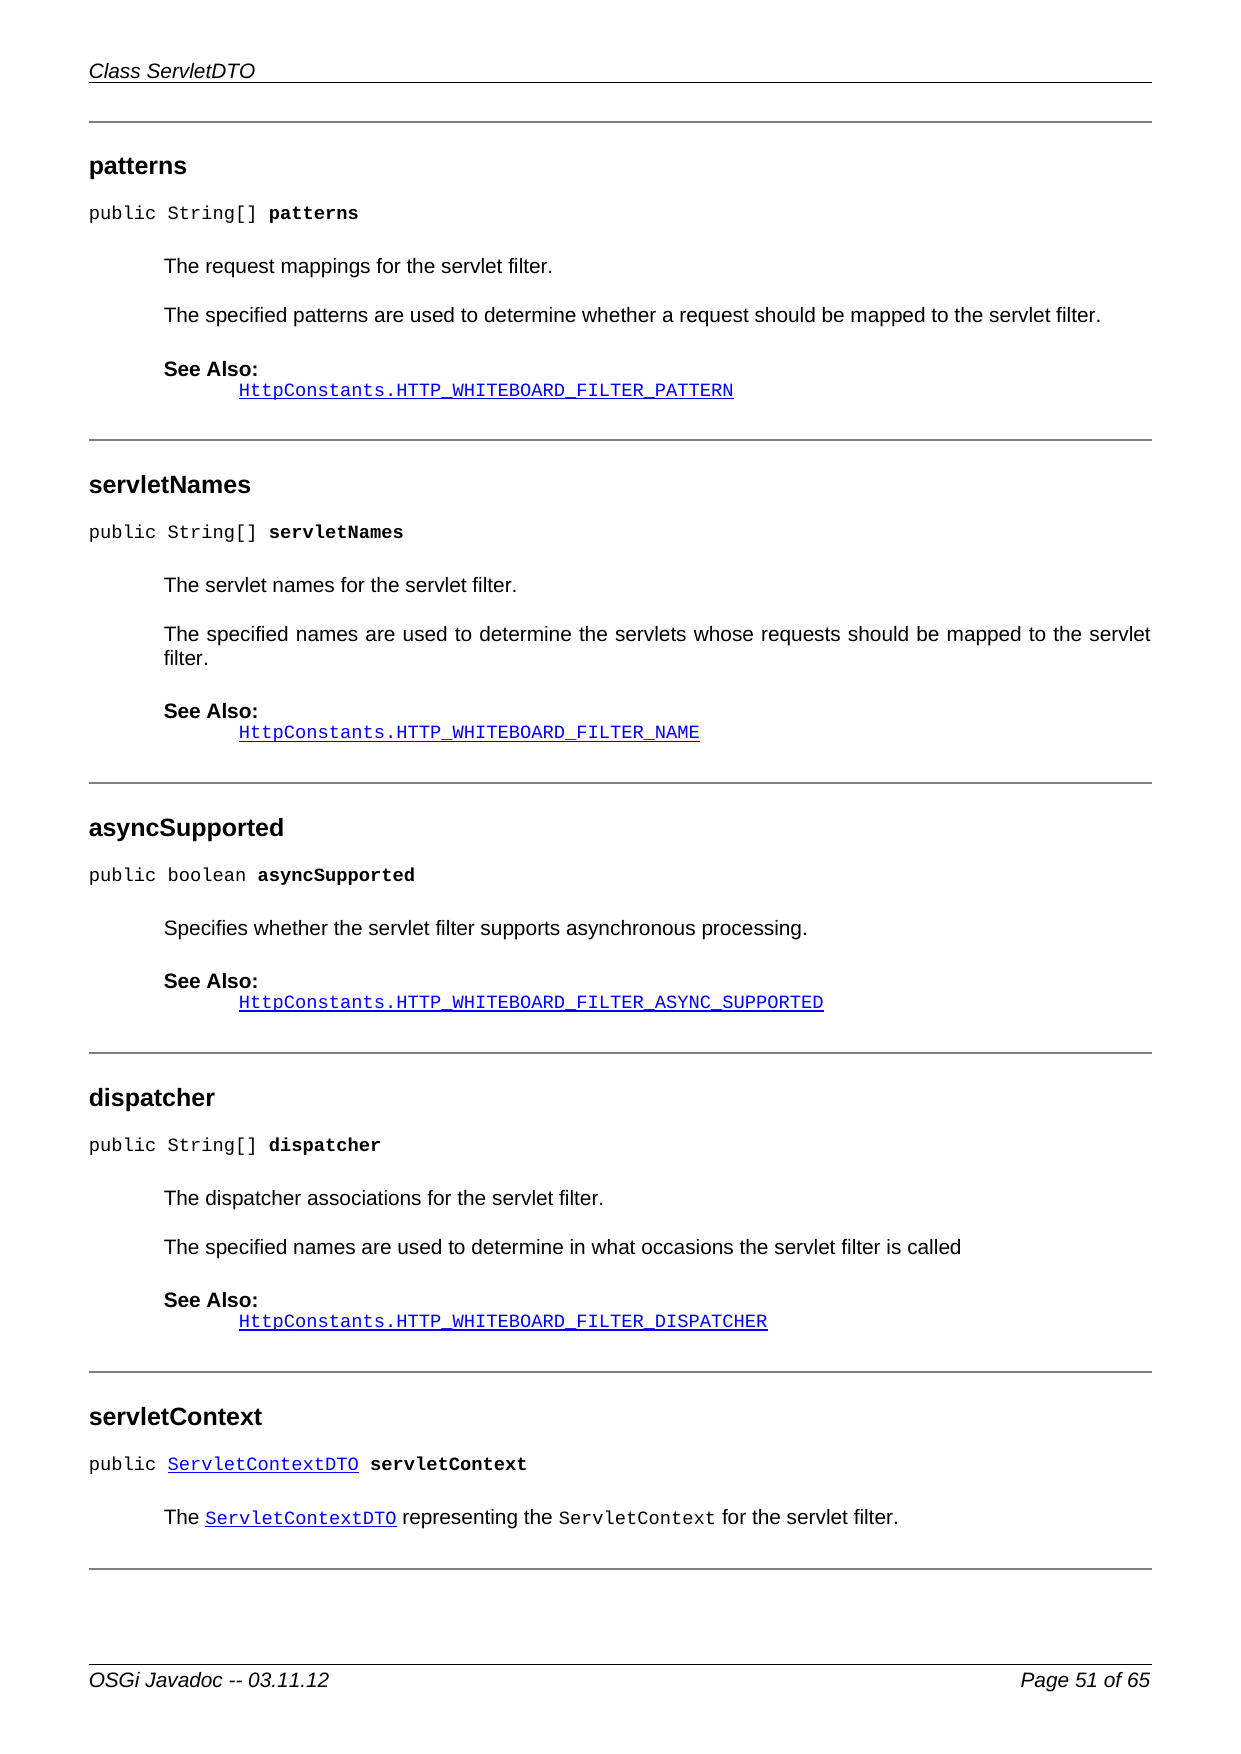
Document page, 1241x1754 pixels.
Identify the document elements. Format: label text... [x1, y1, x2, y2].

text The request mappings for the servlet filter. [163, 254, 1152, 278]
text See Also: [163, 969, 1152, 993]
text public boolean asyncSupported [88, 866, 1152, 887]
text Specifies whether the servlet filter supports asynchronous processing. [163, 916, 1152, 940]
text The dispatcher associations for the servlet filter. [163, 1186, 1152, 1210]
text See Also: [163, 356, 1152, 380]
text The specified names are used to determine the servlets whose requests should be mapped to the servlet filter. [163, 622, 1152, 670]
text HttpConstants.HTTP_WHITEBOARD_FILTER_NAME [238, 723, 1152, 744]
subtitle servletContext [88, 1401, 1152, 1430]
text HttpConstants.HTTP_WHITEBOARD_FILTER_DISPATCHER [238, 1312, 1152, 1333]
subtitle dispatcher [88, 1083, 1152, 1111]
text The servlet names for the servlet filter. [163, 573, 1152, 597]
text See Also: [163, 699, 1152, 723]
text public String[] servletNames [88, 523, 1152, 544]
text HttpConstants.HTTP_WHITEBOARD_FILTER_PATTERN [238, 380, 1152, 402]
text HttpConstants.HTTP_WHITEBOARD_FILTER_ASYNC_SUPPORTED [238, 993, 1152, 1014]
text public String[] dispatcher [88, 1136, 1152, 1157]
text public ServletContextDTO servletContext [88, 1454, 1152, 1476]
text The specified patterns are used to determine whether a request should be mapped to the servlet filter. [163, 303, 1152, 327]
subtitle servletNames [88, 470, 1152, 499]
subtitle patterns [88, 151, 1152, 180]
text The specified names are used to determine in what occasions the servlet filter is called [163, 1235, 1152, 1259]
text See Also: [163, 1288, 1152, 1312]
text The ServletContextDTO representing the ServletContext for the servlet filter. [163, 1505, 1152, 1530]
text public String[] patterns [88, 204, 1152, 225]
subtitle asyncSupported [88, 813, 1152, 841]
